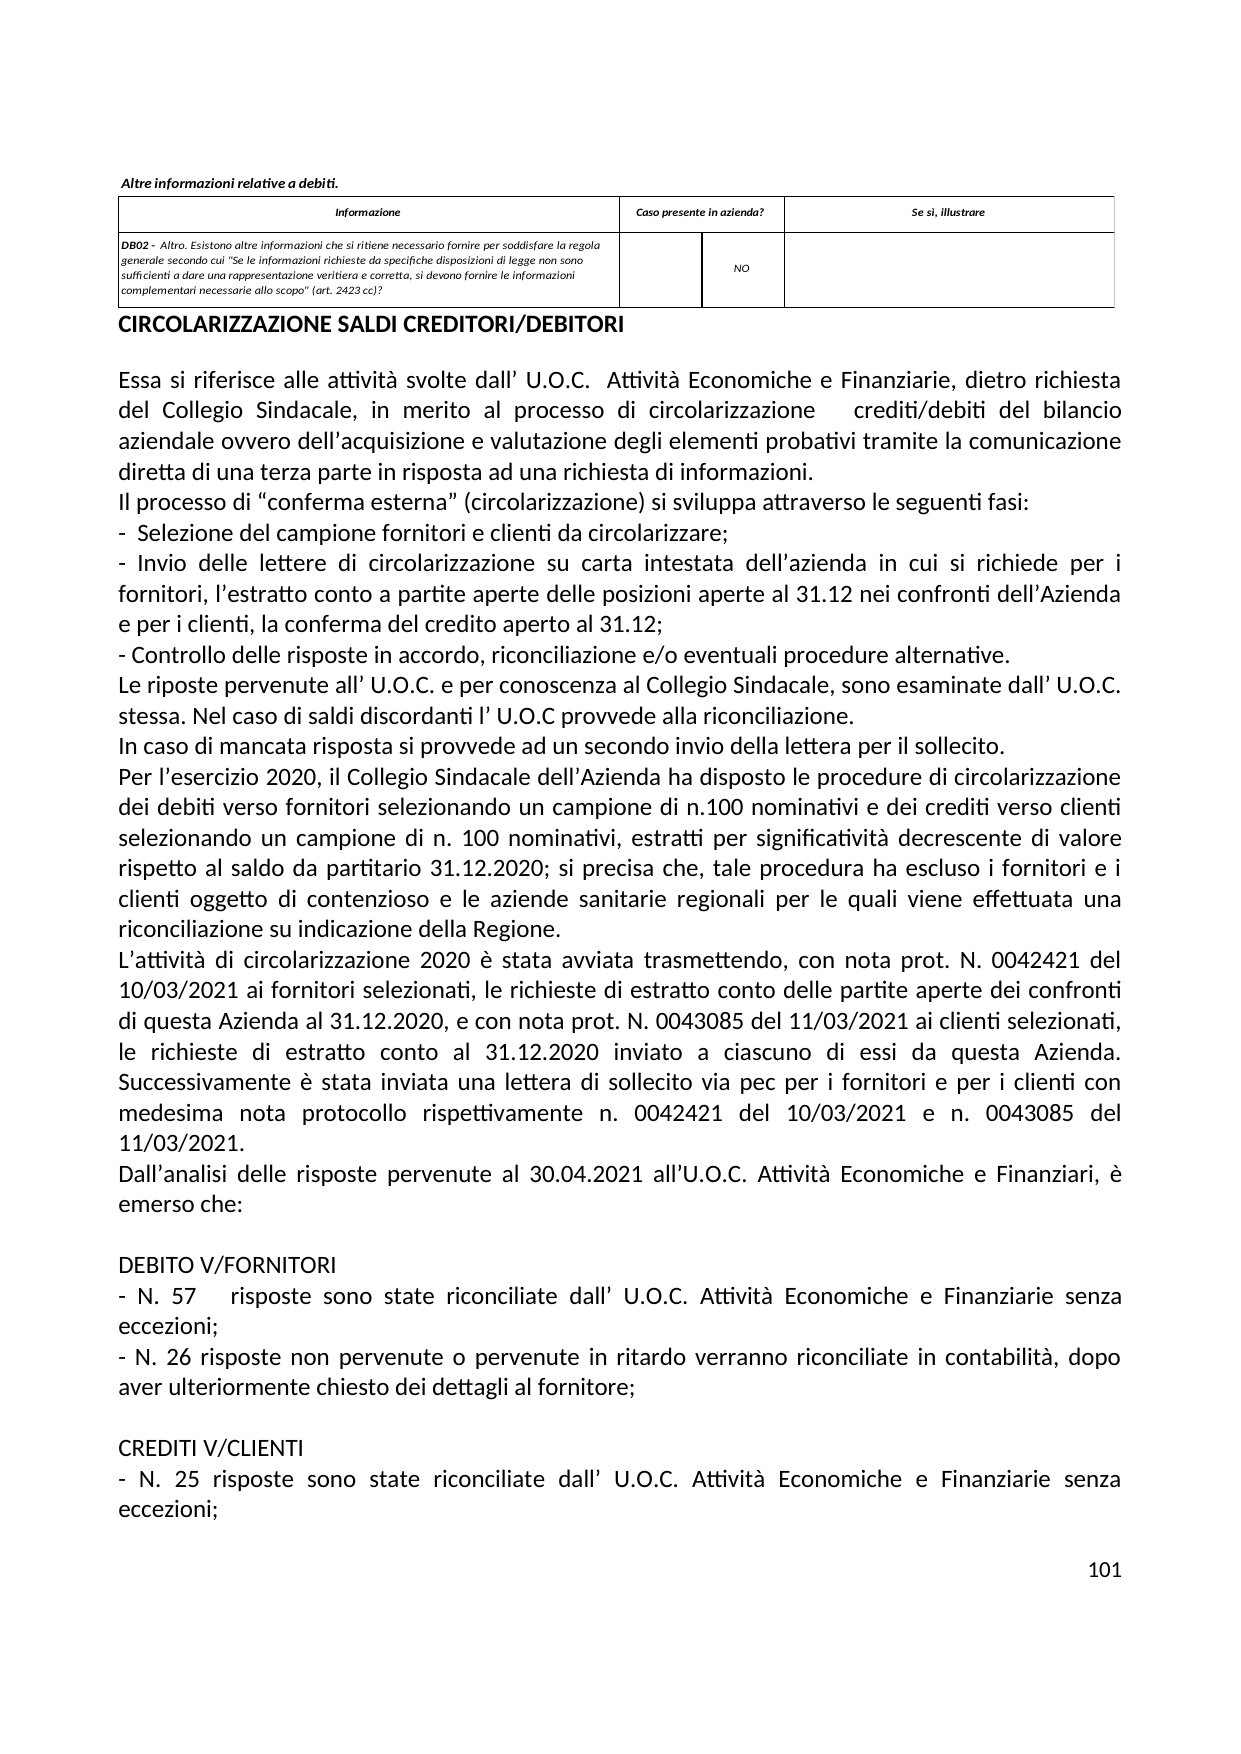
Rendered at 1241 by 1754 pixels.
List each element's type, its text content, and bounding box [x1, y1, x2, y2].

text - N. 26 risposte non pervenute o pervenute in ritardo verranno riconciliate in contabilità, dopo aver ulteriormente chiesto dei dettagli al fornitore; [118, 1341, 1122, 1402]
text Per l’esercizio 2020, il Collegio Sindacale dell’Azienda ha disposto le procedure di circolarizzazione dei debiti verso fornitori selezionando un campione di n.100 nominativi e dei crediti verso clienti selezionando un campione di n. 100 nominativi, estratti per significatività decrescente di valore rispetto al saldo da partitario 31.12.2020; si precisa che, tale procedura ha escluso i fornitori e i clienti oggetto di contenzioso e le aziende sanitarie regionali per le quali viene effettuata una riconciliazione su indicazione della Regione. [118, 761, 1122, 944]
text L’attività di circolarizzazione 2020 è stata avviata trasmettendo, con nota prot. N. 0042421 del 10/03/2021 ai fornitori selezionati, le richieste di estratto conto delle partite aperte dei confronti di questa Azienda al 31.12.2020, e con nota prot. N. 0043085 del 11/03/2021 ai clienti selezionati, le richieste di estratto conto al 31.12.2020 inviato a ciascuno di essi da questa Azienda. Successivamente è stata inviata una lettera di sollecito via pec per i fornitori e per i clienti con medesima nota protocollo rispettivamente n. 0042421 del 10/03/2021 e n. 0043085 del 11/03/2021. [118, 944, 1122, 1158]
text - Selezione del campione fornitori e clienti da circolarizzare; [118, 517, 1122, 547]
text CREDITI V/CLIENTI [118, 1432, 1122, 1463]
text Dall’analisi delle risposte pervenute al 30.04.2021 all’U.O.C. Attività Economiche e Finanziari, è emerso che: [118, 1158, 1122, 1219]
text DEBITO V/FORNITORI [118, 1249, 1122, 1280]
text In caso di mancata risposta si provvede ad un secondo invio della lettera per il sollecito. [118, 730, 1122, 761]
text - Controllo delle risposte in accordo, riconciliazione e/o eventuali procedure alternative. [118, 639, 1122, 669]
text Il processo di “conferma esterna” (circolarizzazione) si sviluppa attraverso le seguenti fasi: [118, 486, 1122, 517]
text Essa si riferisce alle attività svolte dall’ U.O.C. Attività Economiche e Finanziarie, dietro richiesta del Collegio Sindacale, in merito al processo di circolarizzazione crediti/debiti del bilancio aziendale ovvero dell’acquisizione e valutazione degli elementi probativi tramite la comunicazione diretta di una terza parte in risposta ad una richiesta di informazioni. [118, 364, 1122, 486]
text - Invio delle lettere di circolarizzazione su carta intestata dell’azienda in cui si richiede per i fornitori, l’estratto conto a partite aperte delle posizioni aperte al 31.12 nei confronti dell’Azienda e per i clienti, la conferma del credito aperto al 31.12; [118, 547, 1122, 639]
text - N. 25 risposte sono state riconciliate dall’ U.O.C. Attività Economiche e Finanziarie senza eccezioni; [118, 1463, 1122, 1524]
text CIRCOLARIZZAZIONE SALDI CREDITORI/DEBITORI [118, 308, 1122, 339]
text - N. 57 risposte sono state riconciliate dall’ U.O.C. Attività Economiche e Finanziarie senza eccezioni; [118, 1280, 1122, 1341]
text Le riposte pervenute all’ U.O.C. e per conoscenza al Collegio Sindacale, sono esaminate dall’ U.O.C. stessa. Nel caso di saldi discordanti l’ U.O.C provvede alla riconciliazione. [118, 669, 1122, 730]
